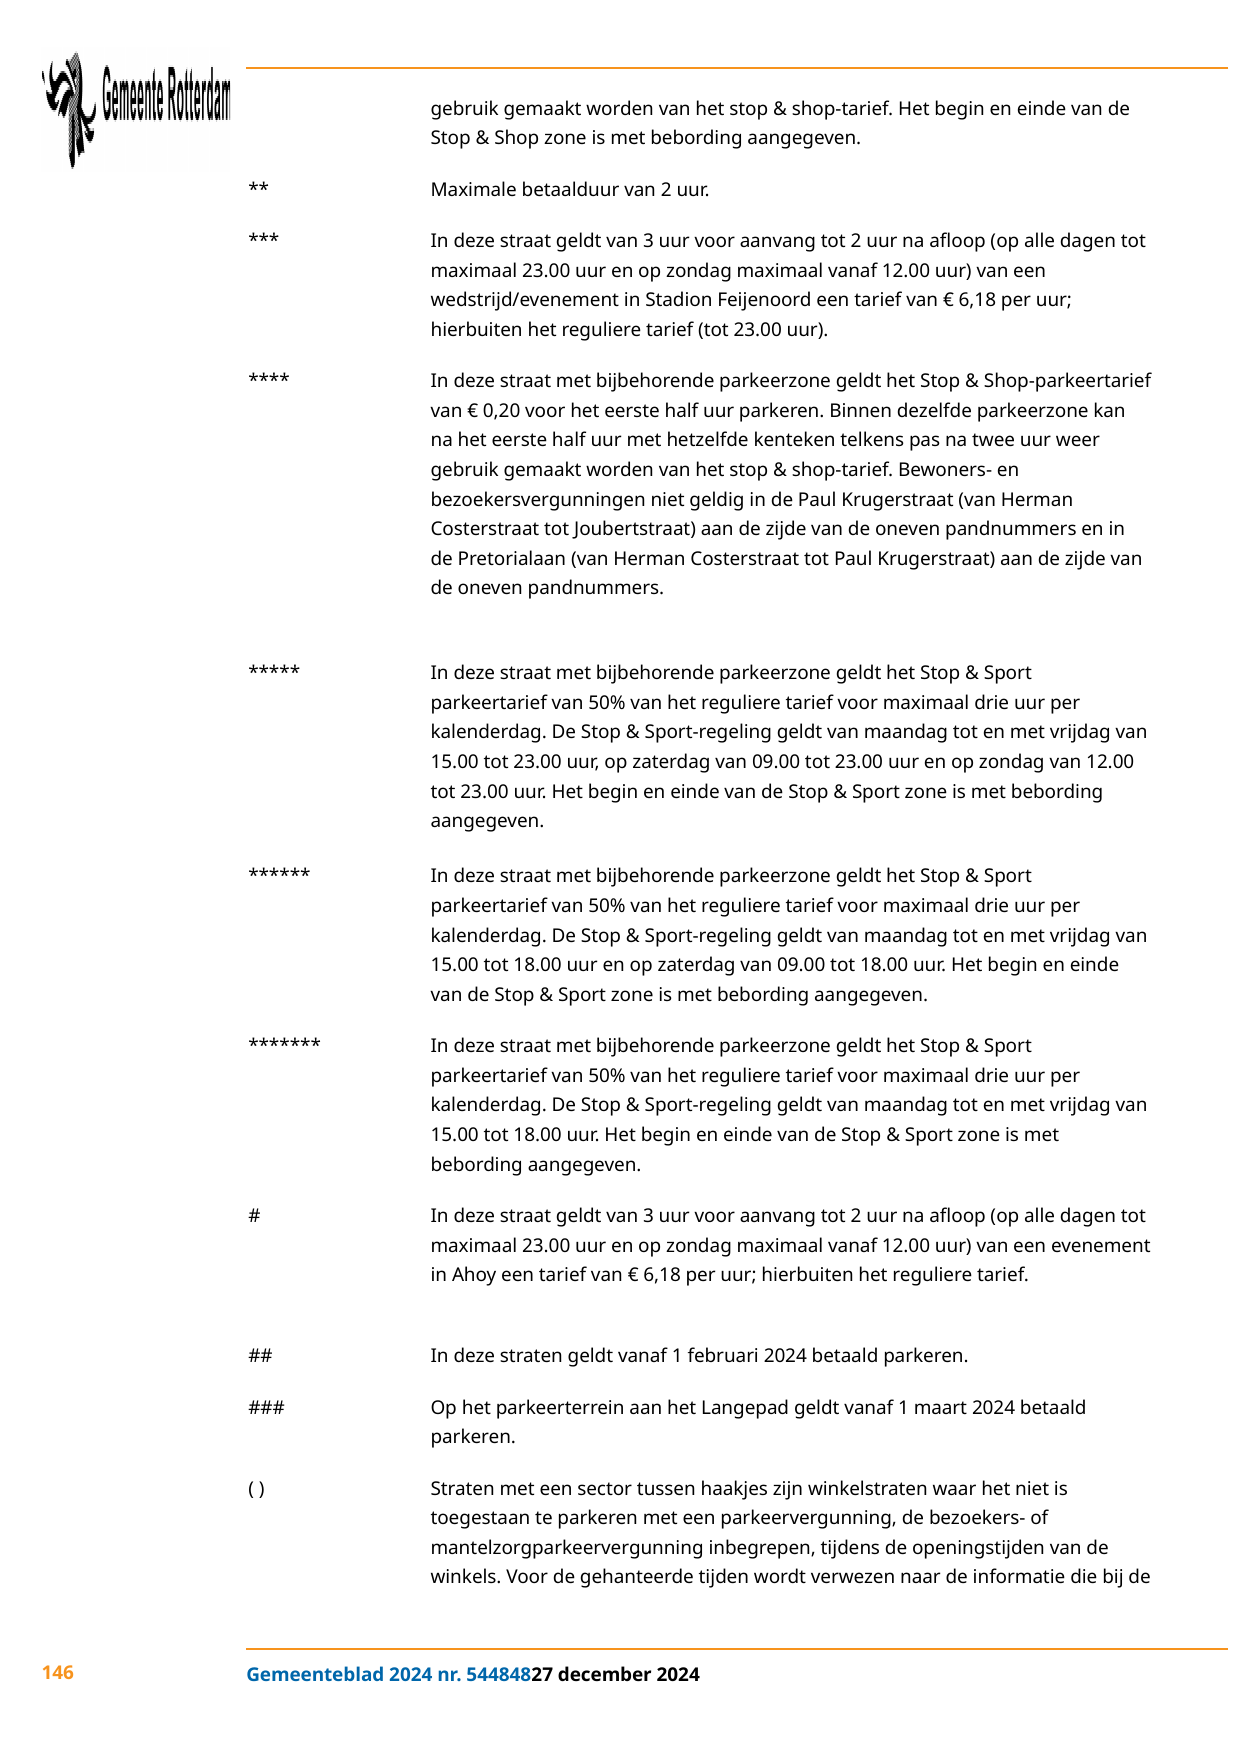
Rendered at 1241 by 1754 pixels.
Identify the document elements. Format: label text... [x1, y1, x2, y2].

table_cell [430, 1317, 1152, 1342]
table_cell In deze straat geldt van 3 uur voor aanvang tot 2 uur na afloop (op alle dagen tot maximaal 23.00 uur en op zondag maximaal vanaf 12.00 uur) van een wedstrijd/evenement in Stadion Feijenoord een tarief van € 6,18 per uur; hierbuiten het reguliere tarief (tot 23.00 uur). [430, 227, 1152, 342]
table_cell ### [248, 1394, 430, 1449]
table_cell ****** [248, 863, 430, 1007]
table_header [248, 95, 430, 150]
table_header gebruik gemaakt worden van het stop & shop-tarief. Het begin en einde van de Stop & Shop zone is met bebording aangegeven. [430, 95, 1152, 150]
table_cell In deze straten geldt vanaf 1 februari 2024 betaald parkeren. [430, 1343, 1152, 1368]
table_cell # [248, 1202, 430, 1317]
table_cell [430, 1007, 1152, 1032]
table_cell [430, 1177, 1152, 1202]
picture [41, 47, 231, 172]
table_cell [248, 1177, 430, 1202]
table_cell In deze straat met bijbehorende parkeerzone geldt het Stop & Sport parkeertarief van 50% van het reguliere tarief voor maximaal drie uur per kalenderdag. De Stop & Sport-regeling geldt van maandag tot en met vrijdag van 15.00 tot 23.00 uur, op zaterdag van 09.00 tot 23.00 uur en op zondag van 12.00 tot 23.00 uur. Het begin en einde van de Stop & Sport zone is met bebording aangegeven. [430, 660, 1152, 863]
table_cell [248, 1317, 430, 1342]
table_cell [430, 1368, 1152, 1394]
table_cell *** [248, 227, 430, 342]
table_cell [430, 1449, 1152, 1475]
table_cell [430, 202, 1152, 227]
table_cell [248, 342, 430, 367]
table_cell [430, 150, 1152, 176]
table_cell [248, 1368, 430, 1394]
table_cell [248, 1007, 430, 1032]
table_cell In deze straat met bijbehorende parkeerzone geldt het Stop & Shop-parkeertarief van € 0,20 voor het eerste half uur parkeren. Binnen dezelfde parkeerzone kan na het eerste half uur met hetzelfde kenteken telkens pas na twee uur weer gebruik gemaakt worden van het stop & shop-tarief. Bewoners- en bezoekersvergunningen niet geldig in de Paul Krugerstraat (van Herman Costerstraat tot Joubertstraat) aan de zijde van de oneven pandnummers en in de Pretorialaan (van Herman Costerstraat tot Paul Krugerstraat) aan de zijde van de oneven pandnummers. [430, 368, 1152, 659]
table_cell ***** [248, 660, 430, 863]
table_cell **** [248, 368, 430, 659]
table_cell ******* [248, 1033, 430, 1177]
table_cell ( ) [248, 1475, 430, 1589]
table_cell [248, 202, 430, 227]
table_cell [430, 342, 1152, 367]
table_cell ** [248, 176, 430, 202]
table_cell Maximale betaalduur van 2 uur. [430, 176, 1152, 202]
table_cell [248, 150, 430, 176]
table_cell In deze straat geldt van 3 uur voor aanvang tot 2 uur na afloop (op alle dagen tot maximaal 23.00 uur en op zondag maximaal vanaf 12.00 uur) van een evenement in Ahoy een tarief van € 6,18 per uur; hierbuiten het reguliere tarief. [430, 1202, 1152, 1317]
table_cell Op het parkeerterrein aan het Langepad geldt vanaf 1 maart 2024 betaald parkeren. [430, 1394, 1152, 1449]
table_cell ## [248, 1343, 430, 1368]
table_cell In deze straat met bijbehorende parkeerzone geldt het Stop & Sport parkeertarief van 50% van het reguliere tarief voor maximaal drie uur per kalenderdag. De Stop & Sport-regeling geldt van maandag tot en met vrijdag van 15.00 tot 18.00 uur. Het begin en einde van de Stop & Sport zone is met bebording aangegeven. [430, 1033, 1152, 1177]
table_cell In deze straat met bijbehorende parkeerzone geldt het Stop & Sport parkeertarief van 50% van het reguliere tarief voor maximaal drie uur per kalenderdag. De Stop & Sport-regeling geldt van maandag tot en met vrijdag van 15.00 tot 18.00 uur en op zaterdag van 09.00 tot 18.00 uur. Het begin en einde van de Stop & Sport zone is met bebording aangegeven. [430, 863, 1152, 1007]
table_cell [248, 1449, 430, 1475]
table_cell Straten met een sector tussen haakjes zijn winkelstraten waar het niet is toegestaan te parkeren met een parkeervergunning, de bezoekers- of mantelzorgparkeervergunning inbegrepen, tijdens de openingstijden van de winkels. Voor de gehanteerde tijden wordt verwezen naar de informatie die bij de [430, 1475, 1152, 1589]
